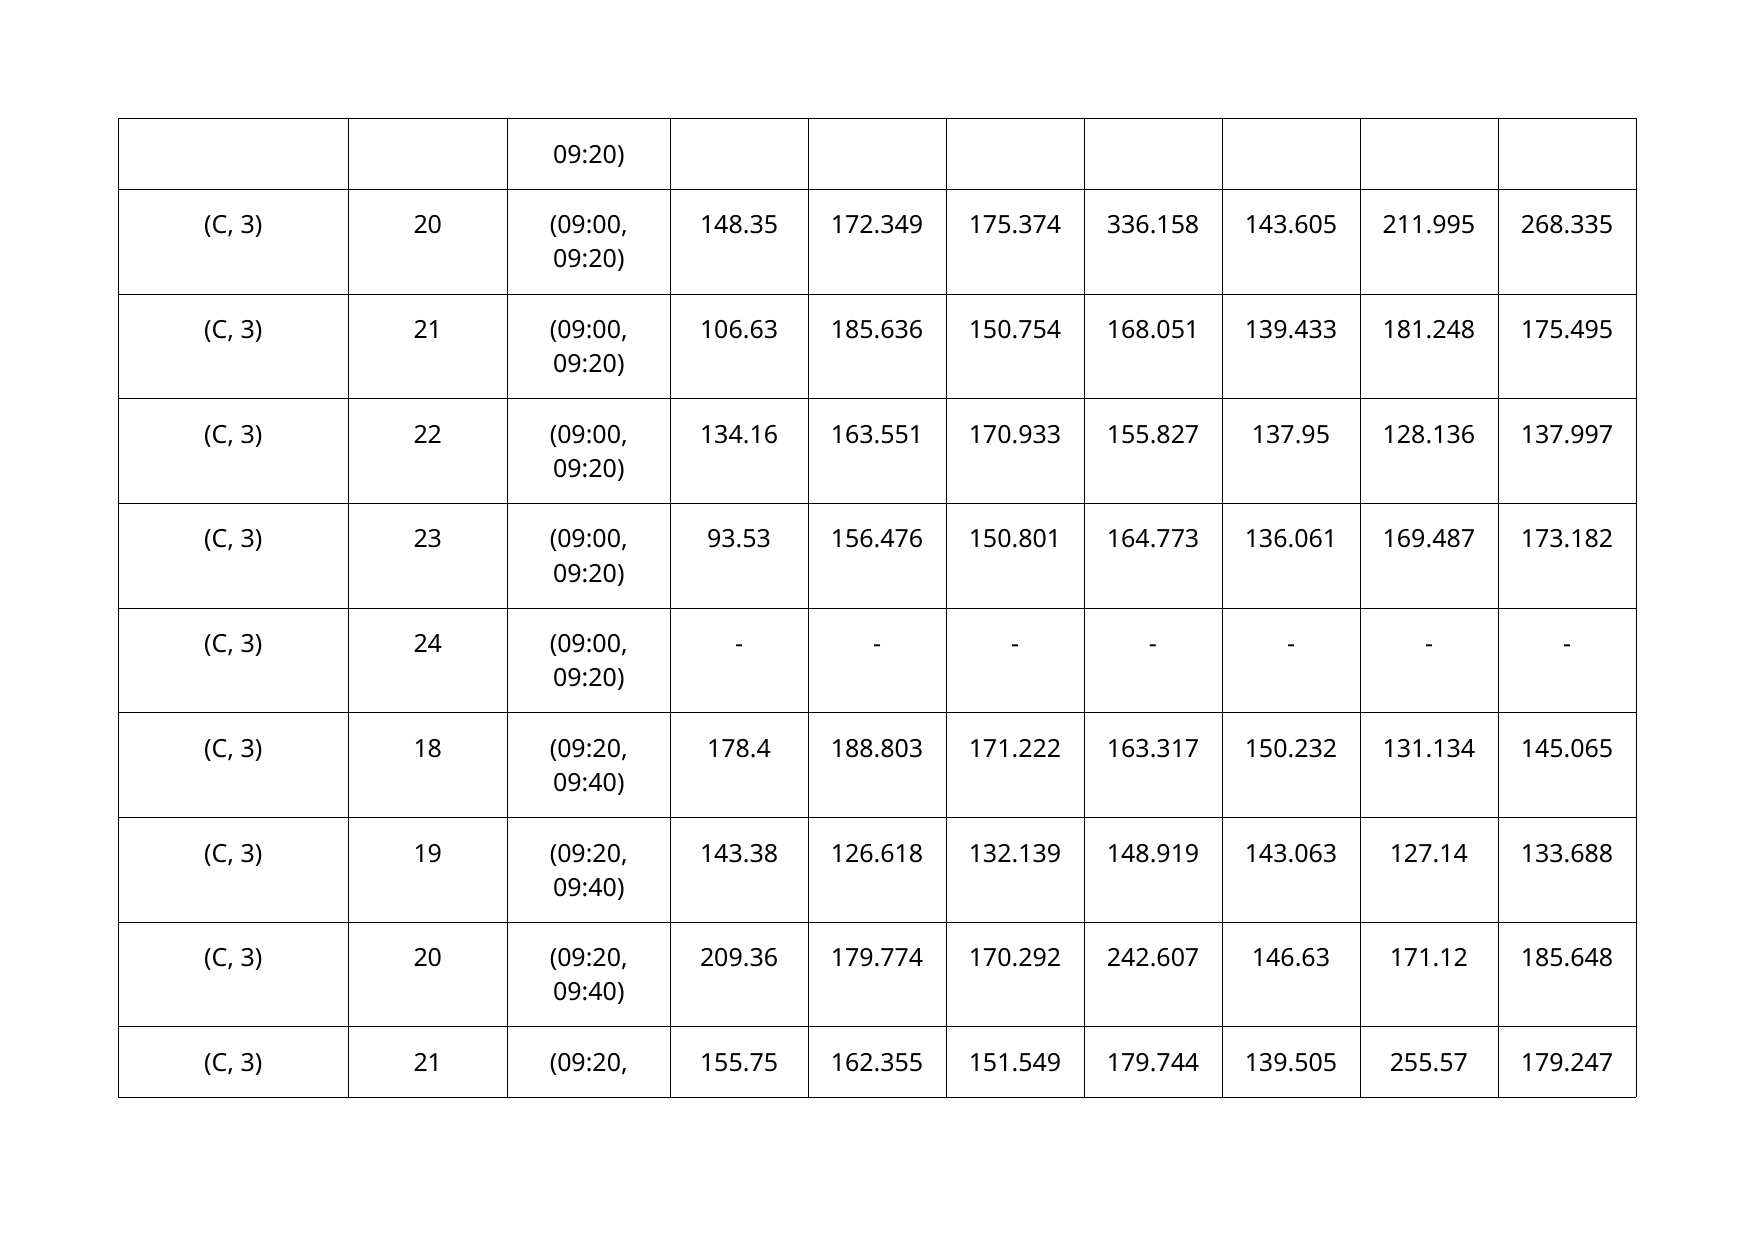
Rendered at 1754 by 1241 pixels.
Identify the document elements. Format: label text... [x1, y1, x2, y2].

table_cell [809, 119, 946, 189]
table_cell 143.605 [1223, 190, 1360, 293]
table_cell (09:00, 09:20) [508, 190, 670, 293]
table_cell 19 [349, 818, 507, 922]
table_cell (C, 3) [119, 923, 348, 1026]
table_cell - [1499, 609, 1636, 712]
table_cell 211.995 [1361, 190, 1498, 293]
table_cell (C, 3) [119, 190, 348, 293]
table_cell 146.63 [1223, 923, 1360, 1026]
table_cell 155.827 [1085, 399, 1222, 503]
table_cell (09:20, [508, 1027, 670, 1097]
table_cell 181.248 [1361, 295, 1498, 398]
table_cell 24 [349, 609, 507, 712]
table_cell [119, 119, 348, 189]
table_cell 139.505 [1223, 1027, 1360, 1097]
table_cell - [671, 609, 808, 712]
table_cell 09:20) [508, 119, 670, 189]
table_cell 131.134 [1361, 713, 1498, 817]
table_cell 136.061 [1223, 504, 1360, 607]
table_cell (09:00, 09:20) [508, 295, 670, 398]
table_cell 185.636 [809, 295, 946, 398]
table_cell 156.476 [809, 504, 946, 607]
table_cell (C, 3) [119, 1027, 348, 1097]
table_cell 126.618 [809, 818, 946, 922]
table_cell (09:20, 09:40) [508, 713, 670, 817]
table_cell 132.139 [947, 818, 1084, 922]
table_cell - [809, 609, 946, 712]
table_cell 188.803 [809, 713, 946, 817]
table_cell 137.95 [1223, 399, 1360, 503]
table_cell (09:00, 09:20) [508, 609, 670, 712]
table_cell [1361, 119, 1498, 189]
table_cell 143.063 [1223, 818, 1360, 922]
table_cell 150.232 [1223, 713, 1360, 817]
table_cell - [1085, 609, 1222, 712]
table_cell 168.051 [1085, 295, 1222, 398]
table_cell [1085, 119, 1222, 189]
table_cell 134.16 [671, 399, 808, 503]
table_cell 164.773 [1085, 504, 1222, 607]
table_cell 21 [349, 1027, 507, 1097]
table_cell 171.222 [947, 713, 1084, 817]
table_cell 21 [349, 295, 507, 398]
table_cell 268.335 [1499, 190, 1636, 293]
table_cell 150.754 [947, 295, 1084, 398]
table_cell 175.374 [947, 190, 1084, 293]
table_cell - [1223, 609, 1360, 712]
table_cell (09:20, 09:40) [508, 923, 670, 1026]
table_cell 178.4 [671, 713, 808, 817]
table_cell - [947, 609, 1084, 712]
table_cell [671, 119, 808, 189]
table_cell 169.487 [1361, 504, 1498, 607]
table_cell (C, 3) [119, 609, 348, 712]
table_cell 179.774 [809, 923, 946, 1026]
table_cell 179.744 [1085, 1027, 1222, 1097]
table_cell (C, 3) [119, 713, 348, 817]
table_cell 23 [349, 504, 507, 607]
table_cell 336.158 [1085, 190, 1222, 293]
table_cell 145.065 [1499, 713, 1636, 817]
table_cell 173.182 [1499, 504, 1636, 607]
table_cell 155.75 [671, 1027, 808, 1097]
table_cell 127.14 [1361, 818, 1498, 922]
table_cell 137.997 [1499, 399, 1636, 503]
table_cell (C, 3) [119, 818, 348, 922]
table_cell (09:00, 09:20) [508, 399, 670, 503]
table_cell 172.349 [809, 190, 946, 293]
table_cell (09:20, 09:40) [508, 818, 670, 922]
table_cell 148.35 [671, 190, 808, 293]
table_cell 22 [349, 399, 507, 503]
table_cell 20 [349, 923, 507, 1026]
table_cell 242.607 [1085, 923, 1222, 1026]
table_cell 148.919 [1085, 818, 1222, 922]
table_cell 163.317 [1085, 713, 1222, 817]
table_cell 162.355 [809, 1027, 946, 1097]
table_cell - [1361, 609, 1498, 712]
table_cell 209.36 [671, 923, 808, 1026]
table_cell [349, 119, 507, 189]
table_cell [1499, 119, 1636, 189]
table_cell 151.549 [947, 1027, 1084, 1097]
table_cell 139.433 [1223, 295, 1360, 398]
table_cell 133.688 [1499, 818, 1636, 922]
table_cell 128.136 [1361, 399, 1498, 503]
table_cell 170.933 [947, 399, 1084, 503]
table_cell [947, 119, 1084, 189]
table_cell (C, 3) [119, 504, 348, 607]
table_cell [1223, 119, 1360, 189]
table_cell 170.292 [947, 923, 1084, 1026]
table_cell 185.648 [1499, 923, 1636, 1026]
table_cell 150.801 [947, 504, 1084, 607]
table_cell 179.247 [1499, 1027, 1636, 1097]
table_cell 163.551 [809, 399, 946, 503]
table_cell (C, 3) [119, 399, 348, 503]
table_cell 255.57 [1361, 1027, 1498, 1097]
table_cell 143.38 [671, 818, 808, 922]
table_cell 106.63 [671, 295, 808, 398]
table_cell 175.495 [1499, 295, 1636, 398]
table_cell 18 [349, 713, 507, 817]
table_cell (C, 3) [119, 295, 348, 398]
table_cell 171.12 [1361, 923, 1498, 1026]
table_cell (09:00, 09:20) [508, 504, 670, 607]
table_cell 93.53 [671, 504, 808, 607]
table_cell 20 [349, 190, 507, 293]
